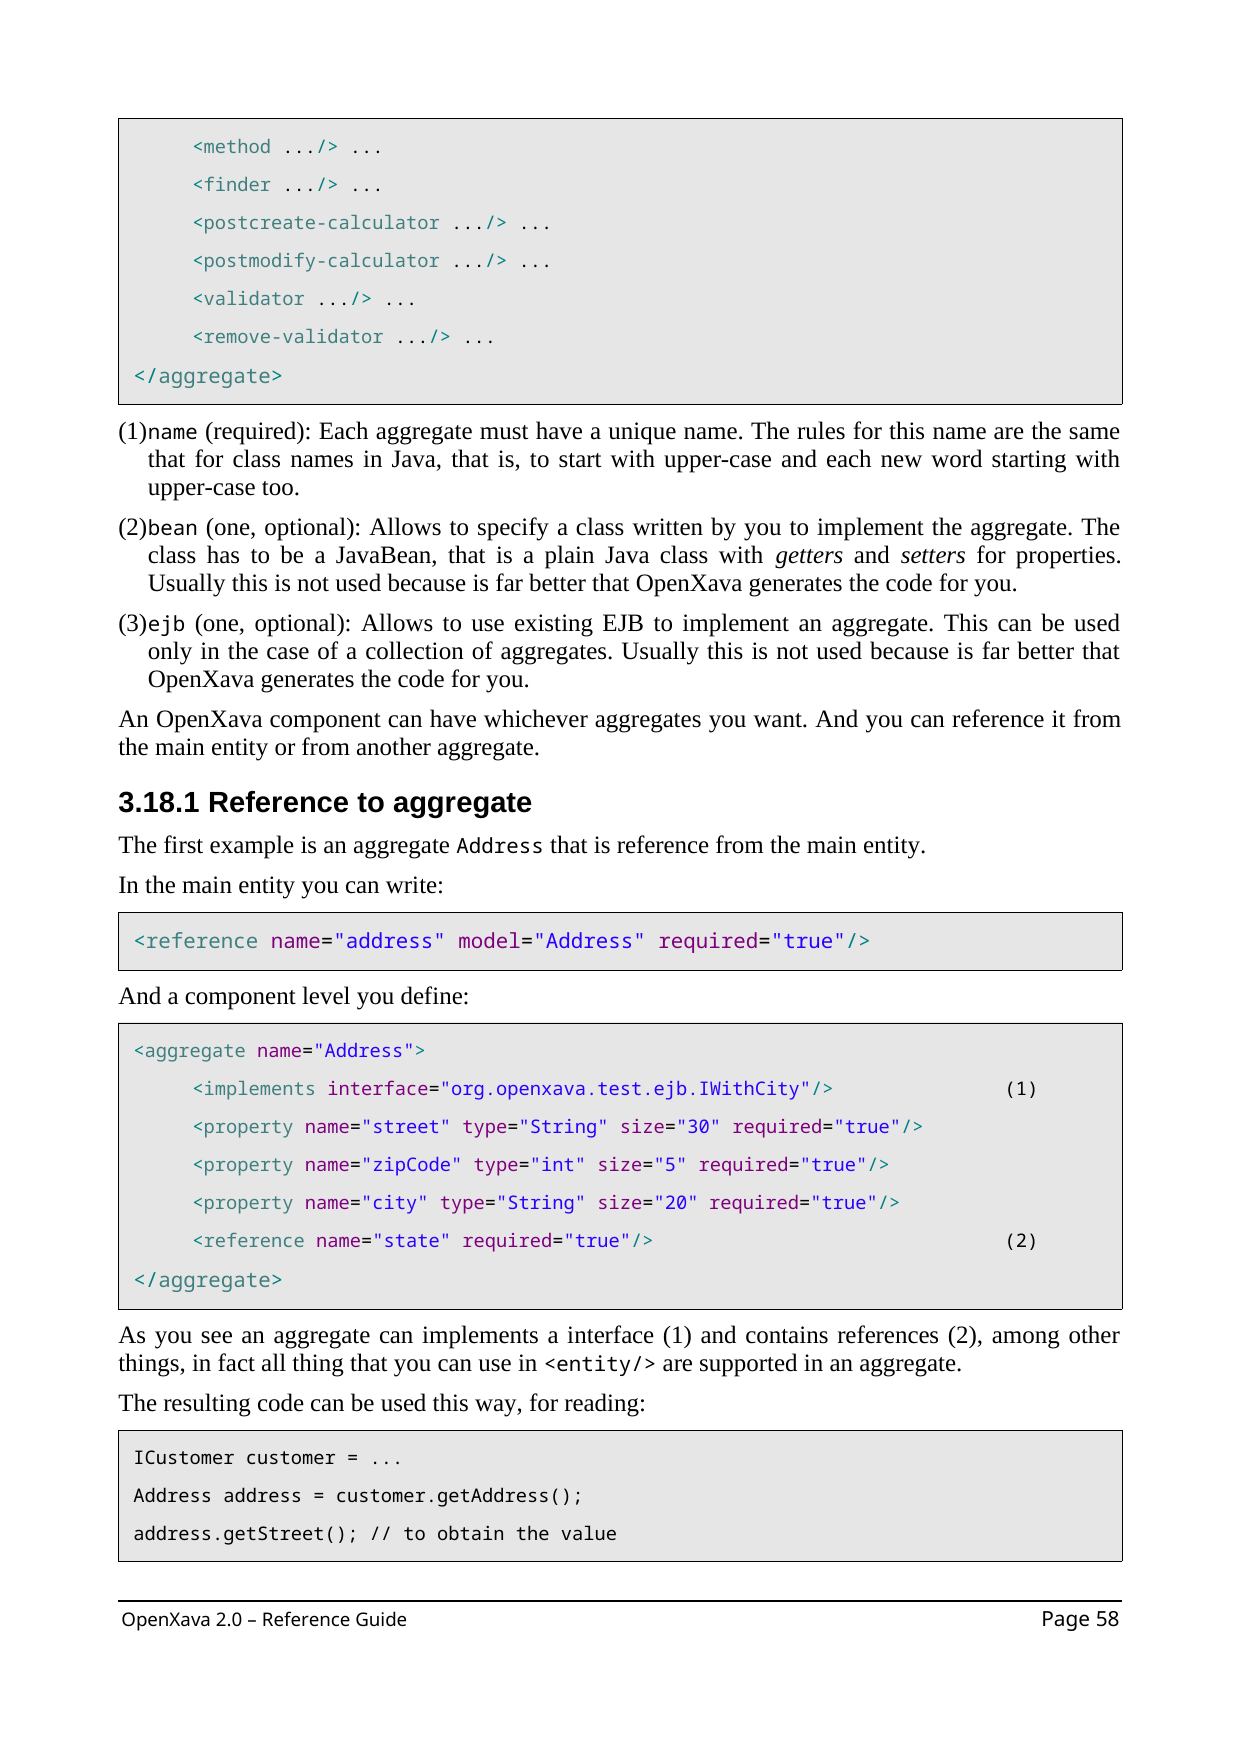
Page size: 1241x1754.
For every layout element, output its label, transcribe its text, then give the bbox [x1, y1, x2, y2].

text As you see an aggregate can implements a interface (1) and contains references (2), among other things, in fact all thing that you can use in <entity/> are supported in an aggregate. [118, 1321, 1122, 1377]
text <property name="city" type="String" size="20" required="true"/> [119, 1174, 1122, 1213]
text <implements interface="org.openxava.test.ejb.IWithCity"/> (1) [119, 1061, 1122, 1098]
text <property name="street" type="String" size="30" required="true"/> [119, 1098, 1122, 1137]
list ejb (one, optional): Allows to use existing EJB to implement an aggregate. This can be used only in the case of a collection of aggregates. Usually this is not used because is far better that OpenXava generates the code for you. [118, 609, 1122, 693]
text <property name="zipCode" type="int" size="5" required="true"/> [119, 1137, 1122, 1174]
text <reference name="address" model="Address" required="true"/> [119, 913, 1122, 970]
text ICustomer customer = ... [119, 1431, 1122, 1468]
list name (required): Each aggregate must have a unique name. The rules for this name are the same that for class names in Java, that is, to start with upper-case and each new word starting with upper-case too. [118, 417, 1122, 500]
text </aggregate> [119, 346, 1122, 404]
text <method .../> ... [119, 119, 1122, 156]
text The resulting code can be used this way, for reading: [118, 1389, 1122, 1417]
text address.getStreet(); // to obtain the value [119, 1506, 1122, 1561]
list bean (one, optional): Allows to specify a class written by you to implement the aggregate. The class has to be a JavaBean, that is a plain Java class with getters and setters for properties. Usually this is not used because is far better that OpenXava generates the code for you. [118, 513, 1122, 597]
text <aggregate name="Address"> [119, 1024, 1122, 1061]
text <postcreate-calculator .../> ... [119, 194, 1122, 232]
text <finder .../> ... [119, 156, 1122, 194]
text And a component level you define: [118, 982, 1122, 1010]
text <postmodify-calculator .../> ... [119, 232, 1122, 270]
text </aggregate> [119, 1251, 1122, 1309]
text <reference name="state" required="true"/> (2) [119, 1213, 1122, 1251]
text An OpenXava component can have whichever aggregates you want. And you can reference it from the main entity or from another aggregate. [118, 705, 1122, 761]
subtitle Reference to aggregate [118, 786, 1122, 818]
text <remove-validator .../> ... [119, 308, 1122, 346]
text <validator .../> ... [119, 270, 1122, 308]
text The first example is an aggregate Address that is reference from the main entity. [118, 831, 1122, 859]
text Address address = customer.getAddress(); [119, 1468, 1122, 1506]
text In the main entity you can write: [118, 872, 1122, 899]
